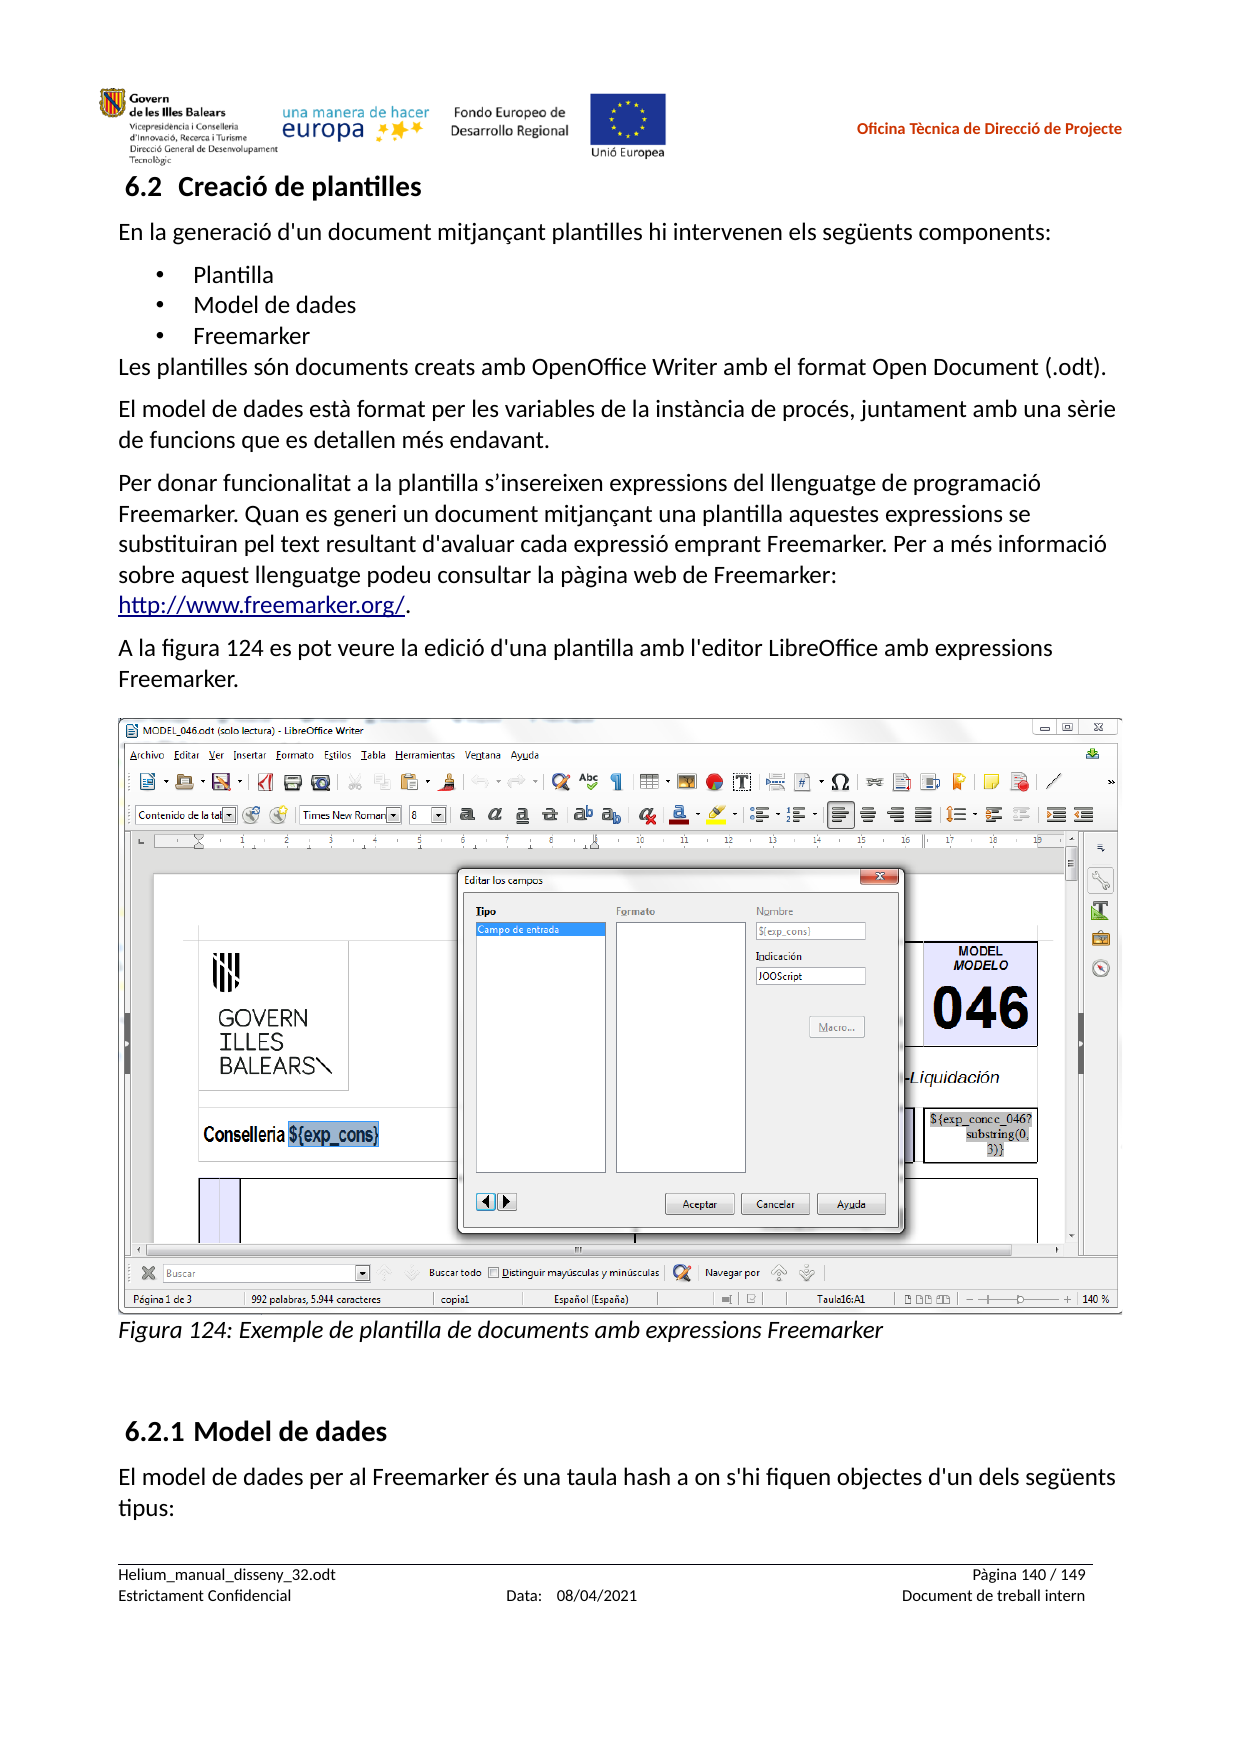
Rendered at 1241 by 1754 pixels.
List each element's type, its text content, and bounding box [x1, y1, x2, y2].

text Per donar funcionalitat a la plantilla s’insereixen expressions del llenguatge de programació Freemarker. Quan es generi un document mitjançant una plantilla aquestes expressions se substituiran pel text resultant d'avaluar cada expressió emprant Freemarker. Per a més informació sobre aquest llenguatge podeu consultar la pàgina web de Freemarker: http://www.freemarker.org/. [118, 467, 1122, 620]
list Plantilla [156, 259, 1122, 289]
text Figura 124: Exemple de plantilla de documents amb expressions Freemarker [118, 1315, 1122, 1345]
subtitle Model de dades [118, 1413, 1122, 1449]
picture [118, 718, 1123, 1315]
text Les plantilles són documents creats amb OpenOffice Writer amb el format Open Document (.odt). [118, 351, 1122, 381]
subtitle Creació de plantilles [118, 168, 1122, 203]
text En la generació d'un document mitjançant plantilles hi intervenen els següents components: [118, 216, 1122, 247]
text El model de dades està format per les variables de la instància de procés, juntament amb una sèrie de funcions que es detallen més endavant. [118, 394, 1122, 455]
list Freemarker [156, 320, 1122, 351]
text A la figura 124 es pot veure la edició d'una plantilla amb l'editor LibreOffice amb expressions Freemarker. [118, 632, 1122, 693]
list Model de dades [156, 289, 1122, 320]
text El model de dades per al Freemarker és una taula hash a on s'hi fiquen objectes d'un dels següents tipus: [118, 1461, 1122, 1522]
picture [99, 87, 668, 166]
